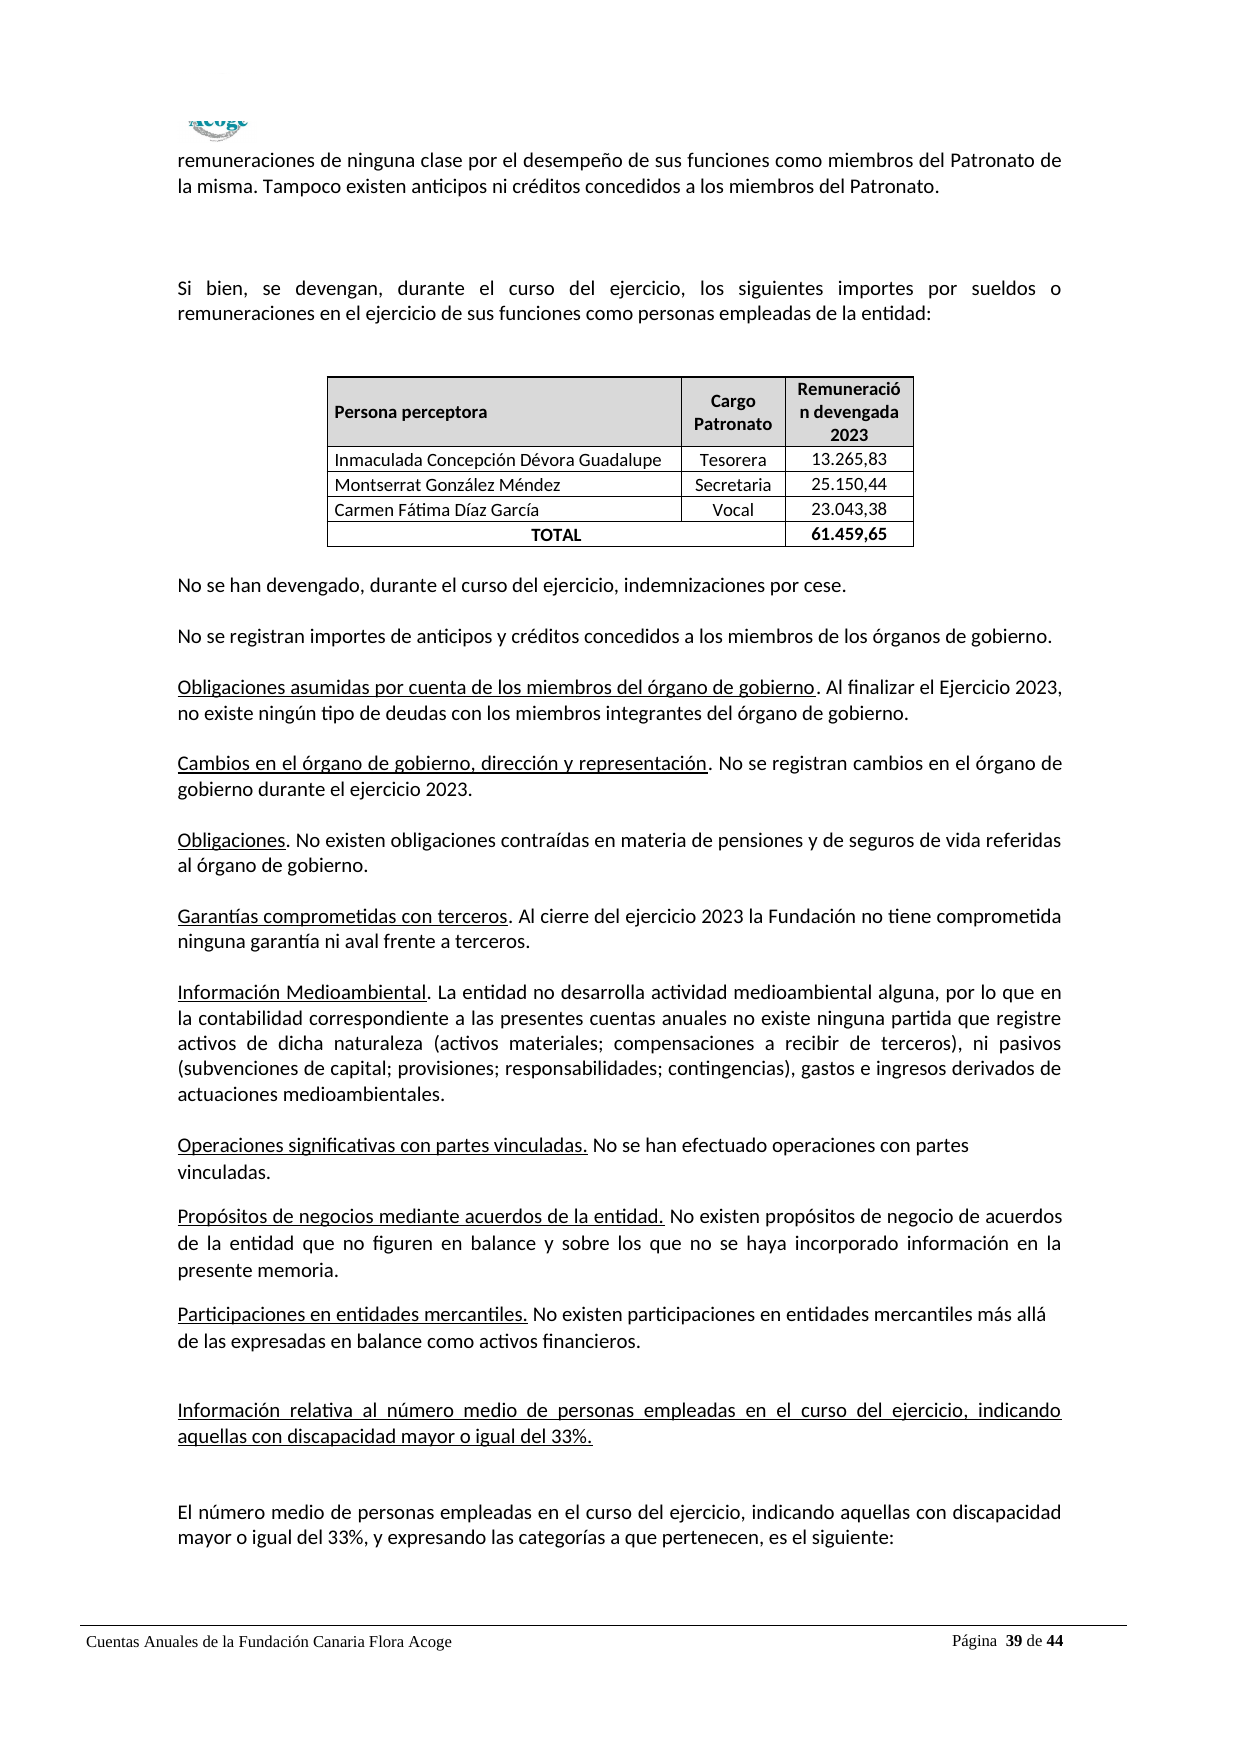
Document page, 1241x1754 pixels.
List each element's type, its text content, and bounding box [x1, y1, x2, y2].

text Propósitos de negocios mediante acuerdos de la entidad. No existen propósitos de negocio de acuerdos de la entidad que no figuren en balance y sobre los que no se haya incorporado información en la presente memoria. [177, 1203, 1063, 1283]
text Cambios en el órgano de gobierno, dirección y representación. No se registran cambios en el órgano de gobierno durante el ejercicio 2023. [177, 751, 1063, 801]
table_cell TOTAL [328, 522, 785, 546]
table_cell Montserrat González Méndez [328, 472, 681, 496]
table_header Remuneración devengada 2023 [786, 378, 913, 446]
table_cell Secretaria [682, 472, 785, 496]
table_cell 23.043,38 [786, 497, 913, 521]
table_cell 13.265,83 [786, 447, 913, 471]
text No se han devengado, durante el curso del ejercicio, indemnizaciones por cese. [177, 573, 1063, 598]
text Información relativa al número medio de personas empleadas en el curso del ejercicio, indicando aquellas con discapacidad mayor o igual del 33%. [177, 1397, 1063, 1448]
text Obligaciones asumidas por cuenta de los miembros del órgano de gobierno. Al finalizar el Ejercicio 2023, no existe ningún tipo de deudas con los miembros integrantes del órgano de gobierno. [177, 674, 1063, 725]
table_header Cargo Patronato [682, 378, 785, 446]
text Garantías comprometidas con terceros. Al cierre del ejercicio 2023 la Fundación no tiene comprometida ninguna garantía ni aval frente a terceros. [177, 903, 1063, 954]
text Información Medioambiental. La entidad no desarrolla actividad medioambiental alguna, por lo que en la contabilidad correspondiente a las presentes cuentas anuales no existe ninguna partida que registre activos de dicha naturaleza (activos materiales; compensaciones a recibir de terceros), ni pasivos (subvenciones de capital; provisiones; responsabilidades; contingencias), gastos e ingresos derivados de actuaciones medioambientales. [177, 979, 1063, 1106]
text remuneraciones de ninguna clase por el desempeño de sus funciones como miembros del Patronato de la misma. Tampoco existen anticipos ni créditos concedidos a los miembros del Patronato. [177, 148, 1063, 198]
text El número medio de personas empleadas en el curso del ejercicio, indicando aquellas con discapacidad mayor o igual del 33%, y expresando las categorías a que pertenecen, es el siguiente: [177, 1499, 1063, 1550]
text Participaciones en entidades mercantiles. No existen participaciones en entidades mercantiles más allá de las expresadas en balance como activos financieros. [177, 1301, 1063, 1354]
table_header Persona perceptora [328, 378, 681, 446]
text Operaciones significativas con partes vinculadas. No se han efectuado operaciones con partes vinculadas. [177, 1132, 1063, 1184]
text Obligaciones. No existen obligaciones contraídas en materia de pensiones y de seguros de vida referidas al órgano de gobierno. [177, 827, 1063, 878]
table_cell Carmen Fátima Díaz García [328, 497, 681, 521]
table_cell Tesorera [682, 447, 785, 471]
text Si bien, se devengan, durante el curso del ejercicio, los siguientes importes por sueldos o remuneraciones en el ejercicio de sus funciones como personas empleadas de la entidad: [177, 275, 1063, 326]
table_cell Inmaculada Concepción Dévora Guadalupe [328, 447, 681, 471]
table_cell 25.150,44 [786, 472, 913, 496]
table_cell Vocal [682, 497, 785, 521]
table_cell 61.459,65 [786, 522, 913, 546]
text No se registran importes de anticipos y créditos concedidos a los miembros de los órganos de gobierno. [177, 623, 1063, 649]
